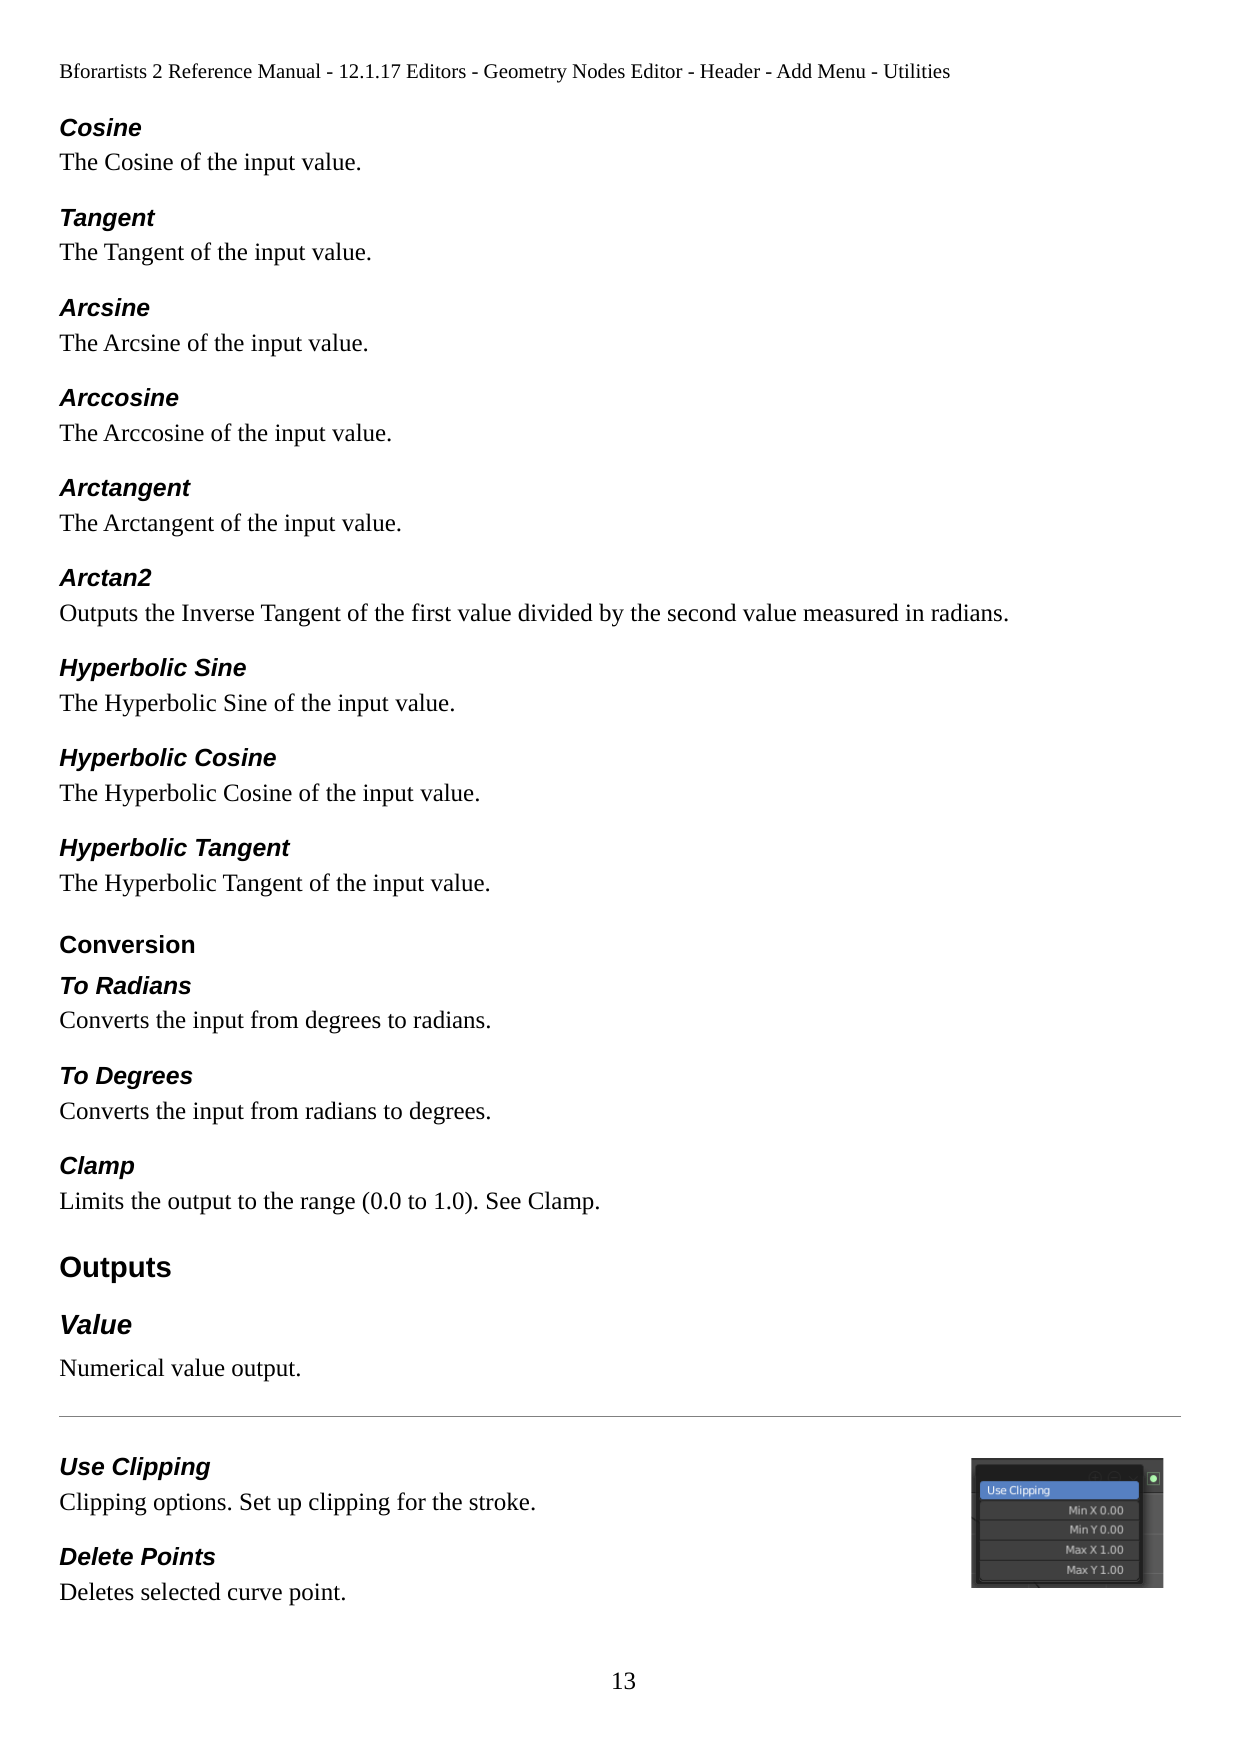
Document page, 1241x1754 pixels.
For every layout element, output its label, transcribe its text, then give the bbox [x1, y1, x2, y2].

picture [971, 1458, 1164, 1588]
subtitle Arccosine [59, 383, 1181, 411]
text The Arctangent of the input value. [59, 508, 1181, 537]
text Outputs the Inverse Tangent of the first value divided by the second value measured in radians. [59, 598, 1181, 627]
subtitle Arcsine [59, 293, 1181, 321]
text The Arcsine of the input value. [59, 328, 1181, 356]
subtitle [1164, 1542, 1181, 1571]
subtitle Hyperbolic Cosine [59, 743, 1181, 772]
text The Tangent of the input value. [59, 237, 1181, 266]
text Converts the input from degrees to radians. [59, 1006, 1181, 1034]
text The Hyperbolic Tangent of the input value. [59, 868, 1181, 897]
text Numerical value output. [59, 1353, 1181, 1381]
text The Arccosine of the input value. [59, 418, 1181, 446]
subtitle Clamp [59, 1151, 1181, 1179]
subtitle Cosine [59, 113, 1181, 141]
subtitle Arctan2 [59, 563, 1181, 592]
subtitle Hyperbolic Tangent [59, 833, 1181, 862]
text The Hyperbolic Sine of the input value. [59, 688, 1181, 717]
subtitle Value [59, 1308, 1181, 1340]
subtitle To Radians [59, 971, 1181, 999]
subtitle Delete Points [59, 1542, 971, 1571]
text The Cosine of the input value. [59, 147, 1181, 176]
text Clipping options. Set up clipping for the stroke. [59, 1487, 971, 1516]
subtitle Use Clipping [59, 1452, 1181, 1481]
text Deletes selected curve point. [59, 1577, 1181, 1606]
subtitle Hyperbolic Sine [59, 653, 1181, 682]
text Converts the input from radians to degrees. [59, 1096, 1181, 1124]
text Limits the output to the range (0.0 to 1.0). See Clamp. [59, 1186, 1181, 1214]
subtitle Tangent [59, 203, 1181, 231]
text The Hyperbolic Cosine of the input value. [59, 778, 1181, 807]
subtitle Outputs [59, 1249, 1181, 1283]
subtitle To Degrees [59, 1061, 1181, 1089]
subtitle Arctangent [59, 473, 1181, 502]
subtitle Conversion [59, 930, 1181, 958]
